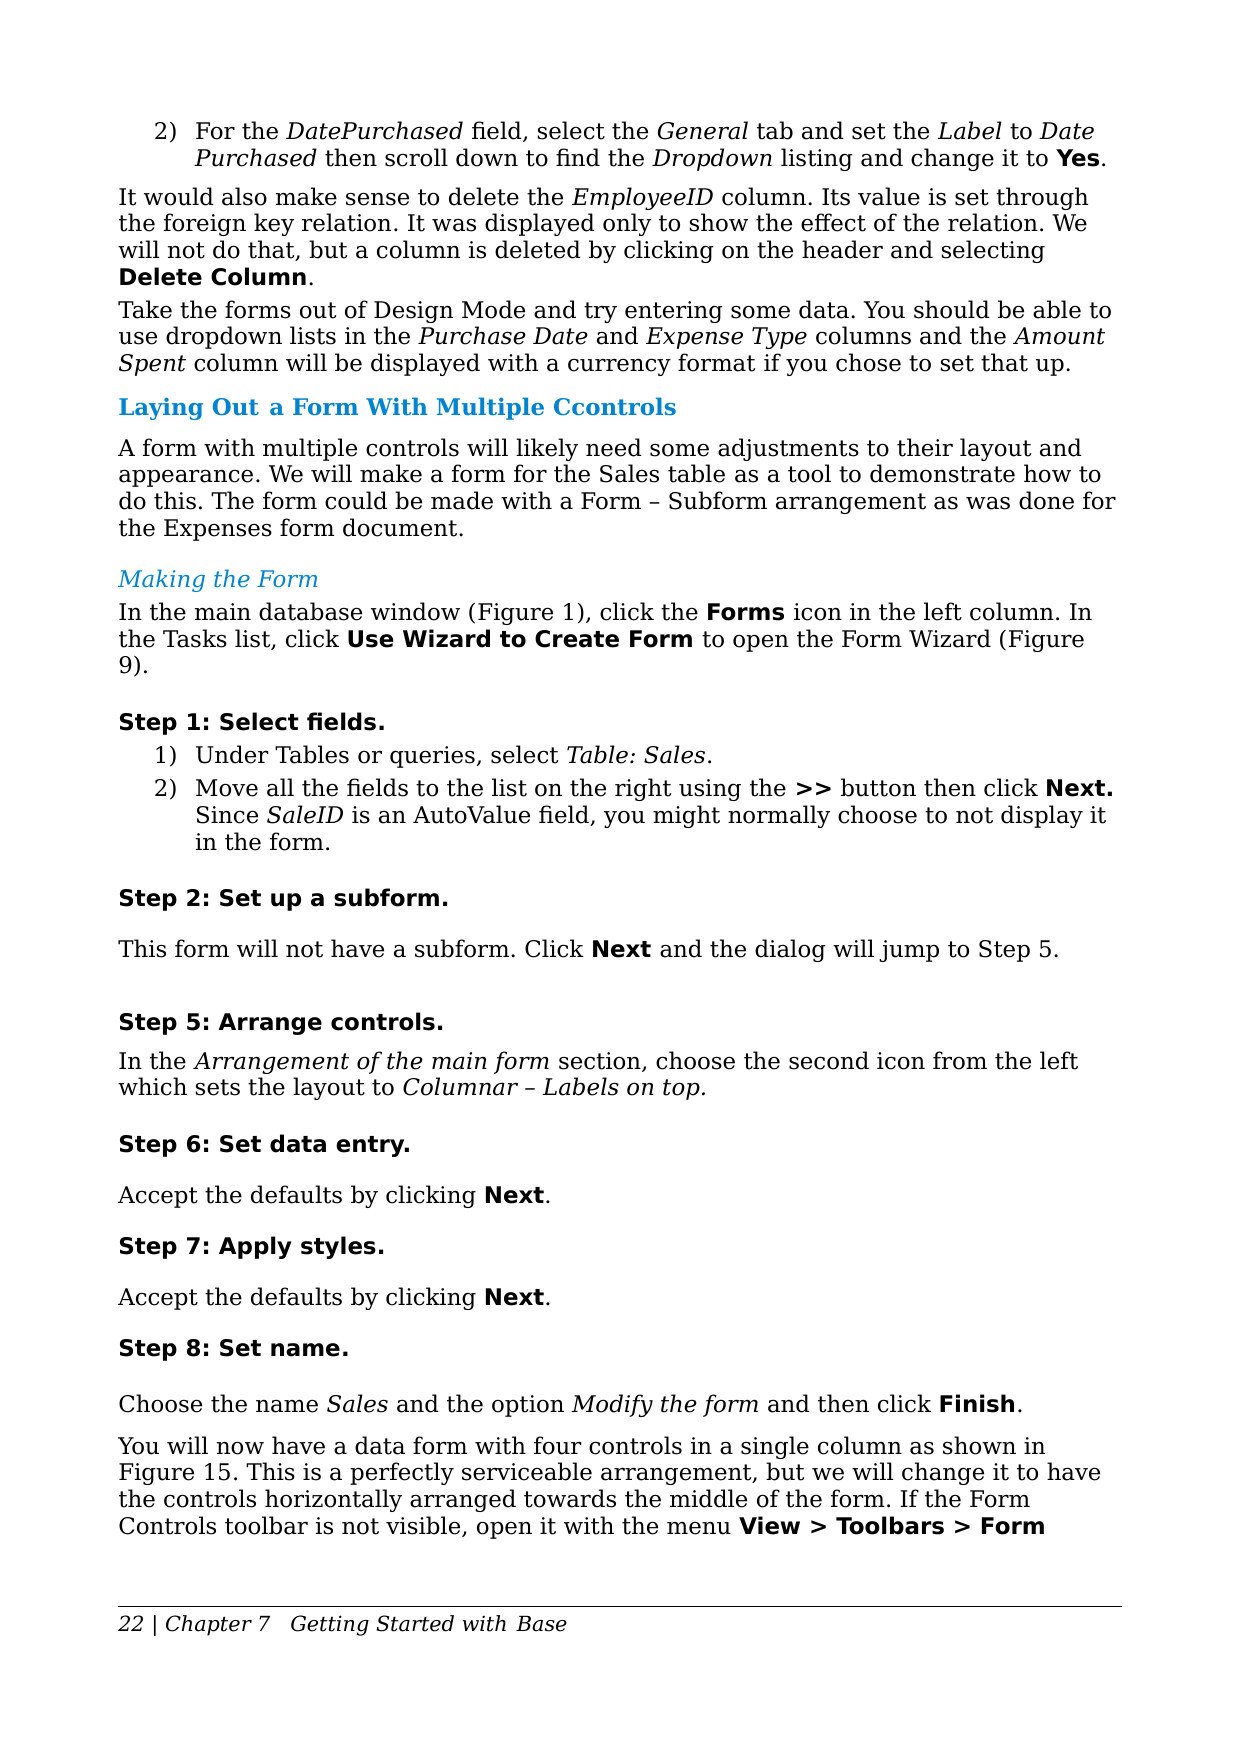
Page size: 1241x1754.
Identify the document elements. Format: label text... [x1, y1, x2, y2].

text Step 8: Set name. [118, 1335, 1122, 1361]
text This form will not have a subform. Click Next and the dialog will jump to Step 5. [118, 936, 1122, 963]
list Under Tables or queries, select Table: Sales. [177, 742, 1122, 769]
text It would also make sense to delete the EmployeeID column. Its value is set through the foreign key relation. It was displayed only to show the effect of the relation. We will not do that, but a column is deleted by clicking on the header and selecting Delete Column. [118, 184, 1122, 291]
text Choose the name Sales and the option Modify the form and then click Finish. [118, 1391, 1122, 1418]
list For the DatePurchased field, select the General tab and set the Label to Date Purchased then scroll down to find the Dropdown listing and change it to Yes. [177, 118, 1122, 171]
text Step 1: Select fields. [118, 709, 1122, 736]
subtitle Making the Form [118, 566, 1122, 593]
text Step 5: Arrange controls. [118, 1009, 1122, 1035]
text Step 6: Set data entry. [118, 1131, 1122, 1158]
subtitle Laying Out a Form With Multiple Ccontrols [118, 389, 1122, 423]
list Move all the fields to the list on the right using the >> button then click Next. Since SaleID is an AutoValue field, you might normally choose to not display it in the form. [177, 775, 1122, 855]
text You will now have a data form with four controls in a single column as shown in Figure 15. This is a perfectly serviceable arrangement, but we will change it to have the controls horizontally arranged towards the middle of the form. If the Form Controls toolbar is not visible, open it with the menu View > Toolbars > Form [118, 1433, 1122, 1539]
text Accept the defaults by clicking Next. [118, 1284, 1122, 1311]
text In the main database window (Figure 1), click the Forms icon in the left column. In the Tasks list, click Use Wizard to Create Form to open the Form Wizard (Figure 9). [118, 599, 1122, 679]
text Step 7: Apply styles. [118, 1233, 1122, 1260]
text Accept the defaults by clicking Next. [118, 1182, 1122, 1209]
text Step 2: Set up a subform. [118, 886, 1122, 912]
text A form with multiple controls will likely need some adjustments to their layout and appearance. We will make a form for the Sales table as a tool to demonstrate how to do this. The form could be made with a Form – Subform arrangement as was done for the Expenses form document. [118, 435, 1122, 542]
text Take the forms out of Design Mode and try entering some data. You should be able to use dropdown lists in the Purchase Date and Expense Type columns and the Amount Spent column will be displayed with a currency format if you chose to set that up. [118, 297, 1122, 377]
text In the Arrangement of the main form section, choose the second icon from the left which sets the layout to Columnar – Labels on top. [118, 1048, 1122, 1101]
